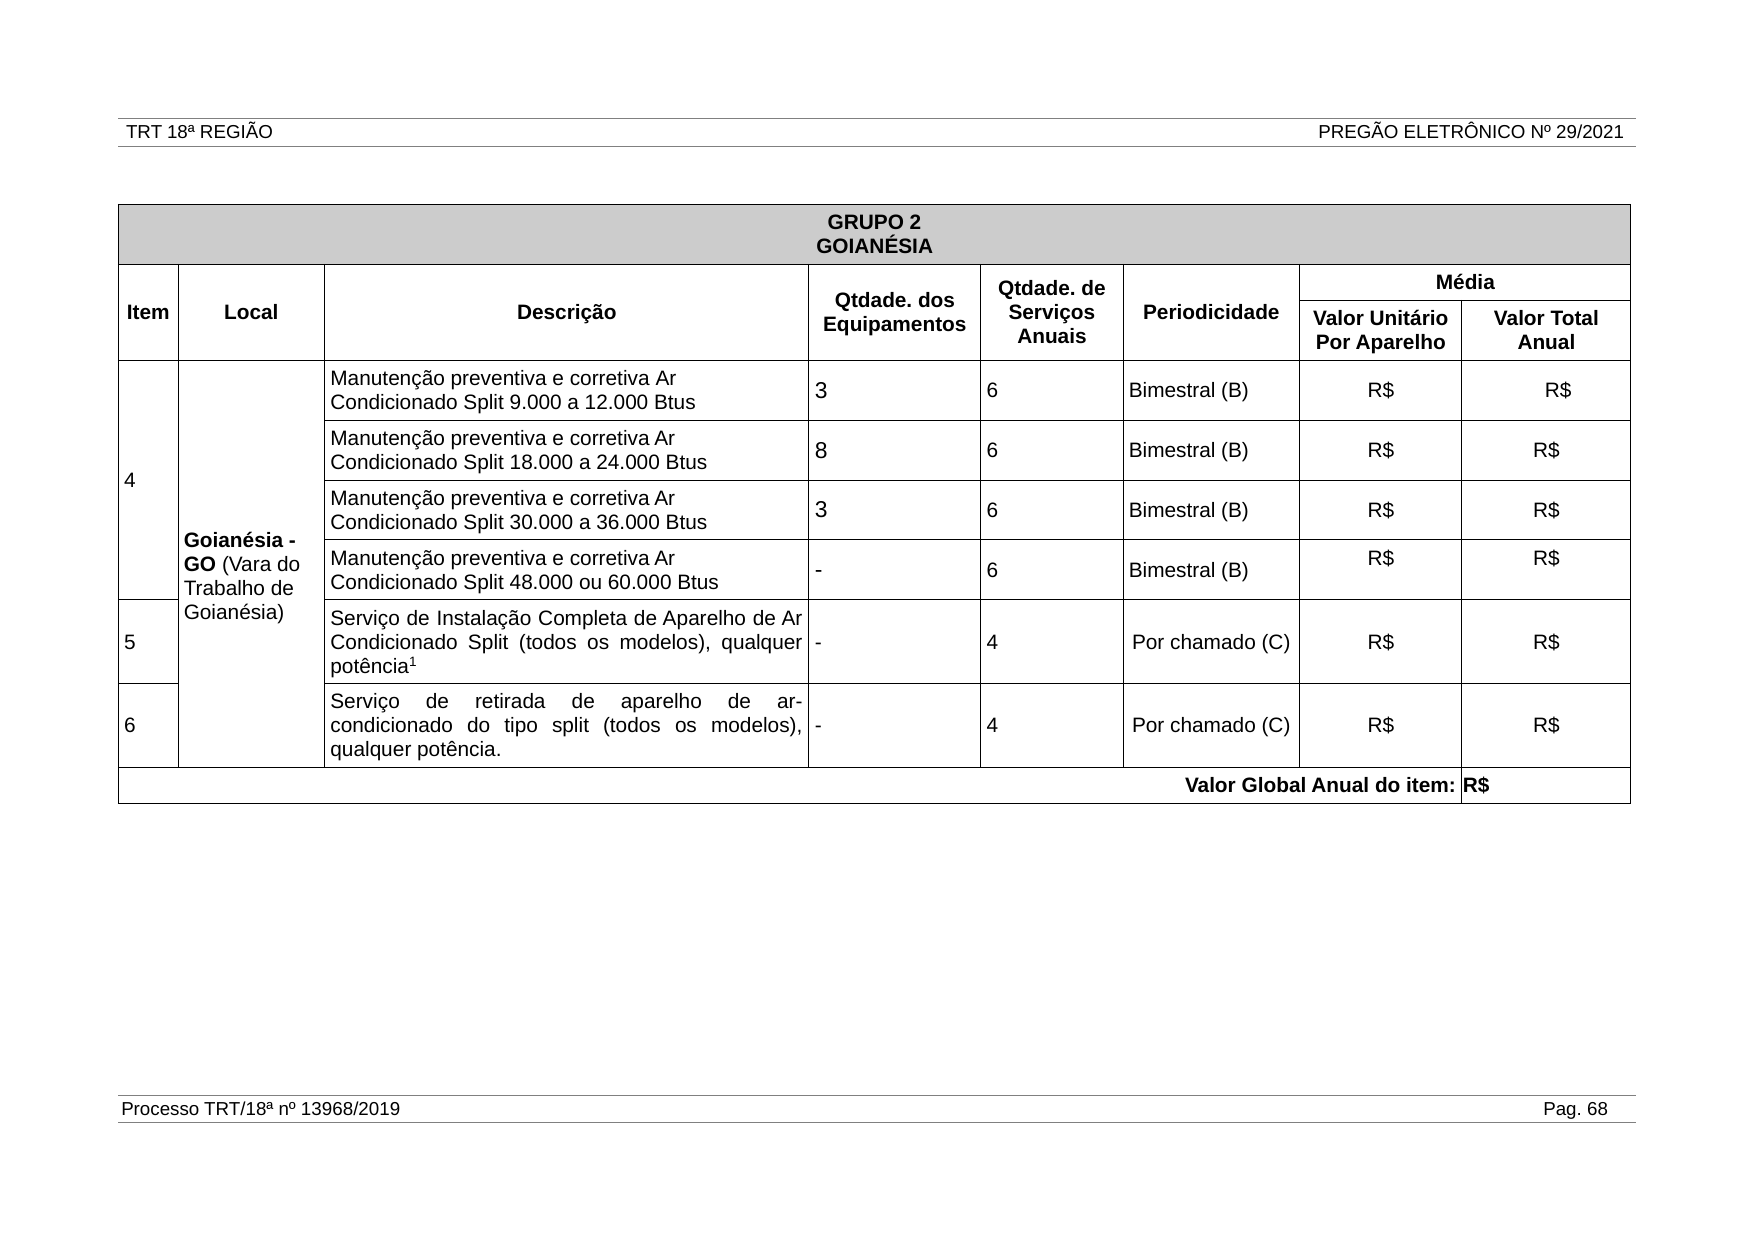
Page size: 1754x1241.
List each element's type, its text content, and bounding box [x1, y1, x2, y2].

table_cell Item [119, 265, 178, 360]
table_cell - [809, 540, 980, 599]
table_cell 6 [981, 361, 1123, 419]
table_cell 4 [119, 361, 178, 599]
table_cell 4 [981, 600, 1123, 683]
table_cell R$ [1300, 361, 1461, 419]
table_cell Bimestral (B) [1124, 481, 1299, 539]
table_cell R$ [1300, 684, 1461, 767]
table_cell Serviço de retirada de aparelho de ar-condicionado do tipo split (todos os modelos), qualquer potência. [325, 684, 808, 767]
table_cell Média [1300, 265, 1630, 300]
table_cell R$ [1462, 600, 1630, 683]
table_cell 3 [809, 361, 980, 419]
table_cell R$ [1300, 540, 1461, 599]
table_cell Por chamado (C) [1124, 600, 1299, 683]
table_cell Manutenção preventiva e corretiva Ar Condicionado Split 48.000 ou 60.000 Btus [325, 540, 808, 599]
table_cell - [809, 684, 980, 767]
table_cell - [809, 600, 980, 683]
table_cell 3 [809, 481, 980, 539]
table_cell Qtdade. de Serviços Anuais [981, 265, 1123, 360]
table_cell Bimestral (B) [1124, 361, 1299, 419]
table_cell 6 [119, 684, 178, 767]
table_header GRUPO 2 GOIANÉSIA [119, 205, 1630, 264]
table_cell R$ [1462, 481, 1630, 539]
table_cell 8 [809, 421, 980, 479]
table_cell R$ [1462, 540, 1630, 599]
table_cell R$ [1462, 768, 1630, 803]
table_cell Manutenção preventiva e corretiva Ar Condicionado Split 18.000 a 24.000 Btus [325, 421, 808, 479]
table_cell R$ [1300, 481, 1461, 539]
table_cell Bimestral (B) [1124, 540, 1299, 599]
table_cell 4 [981, 684, 1123, 767]
table_cell Manutenção preventiva e corretiva Ar Condicionado Split 9.000 a 12.000 Btus [325, 361, 808, 419]
table_cell R$ [1462, 684, 1630, 767]
table_cell Periodicidade [1124, 265, 1299, 360]
table_cell Manutenção preventiva e corretiva Ar Condicionado Split 30.000 a 36.000 Btus [325, 481, 808, 539]
table_cell R$ [1300, 421, 1461, 479]
table_cell R$ [1462, 361, 1630, 419]
table_cell Valor Total Anual [1462, 301, 1630, 360]
table_cell Qtdade. dos Equipamentos [809, 265, 980, 360]
table_cell Goianésia -GO (Vara do Trabalho de Goianésia) [179, 361, 324, 767]
table_cell Local [179, 265, 324, 360]
table_cell Por chamado (C) [1124, 684, 1299, 767]
table_cell R$ [1300, 600, 1461, 683]
table_cell 6 [981, 540, 1123, 599]
table_cell Descrição [325, 265, 808, 360]
table_cell Valor Unitário Por Aparelho [1300, 301, 1461, 360]
table_cell 6 [981, 481, 1123, 539]
table_cell Valor Global Anual do item: [119, 768, 1461, 803]
table_cell Bimestral (B) [1124, 421, 1299, 479]
table_cell 6 [981, 421, 1123, 479]
table_cell Serviço de Instalação Completa de Aparelho de Ar Condicionado Split (todos os modelos), qualquer potência1 [325, 600, 808, 683]
table_cell 5 [119, 600, 178, 683]
table_cell R$ [1462, 421, 1630, 479]
